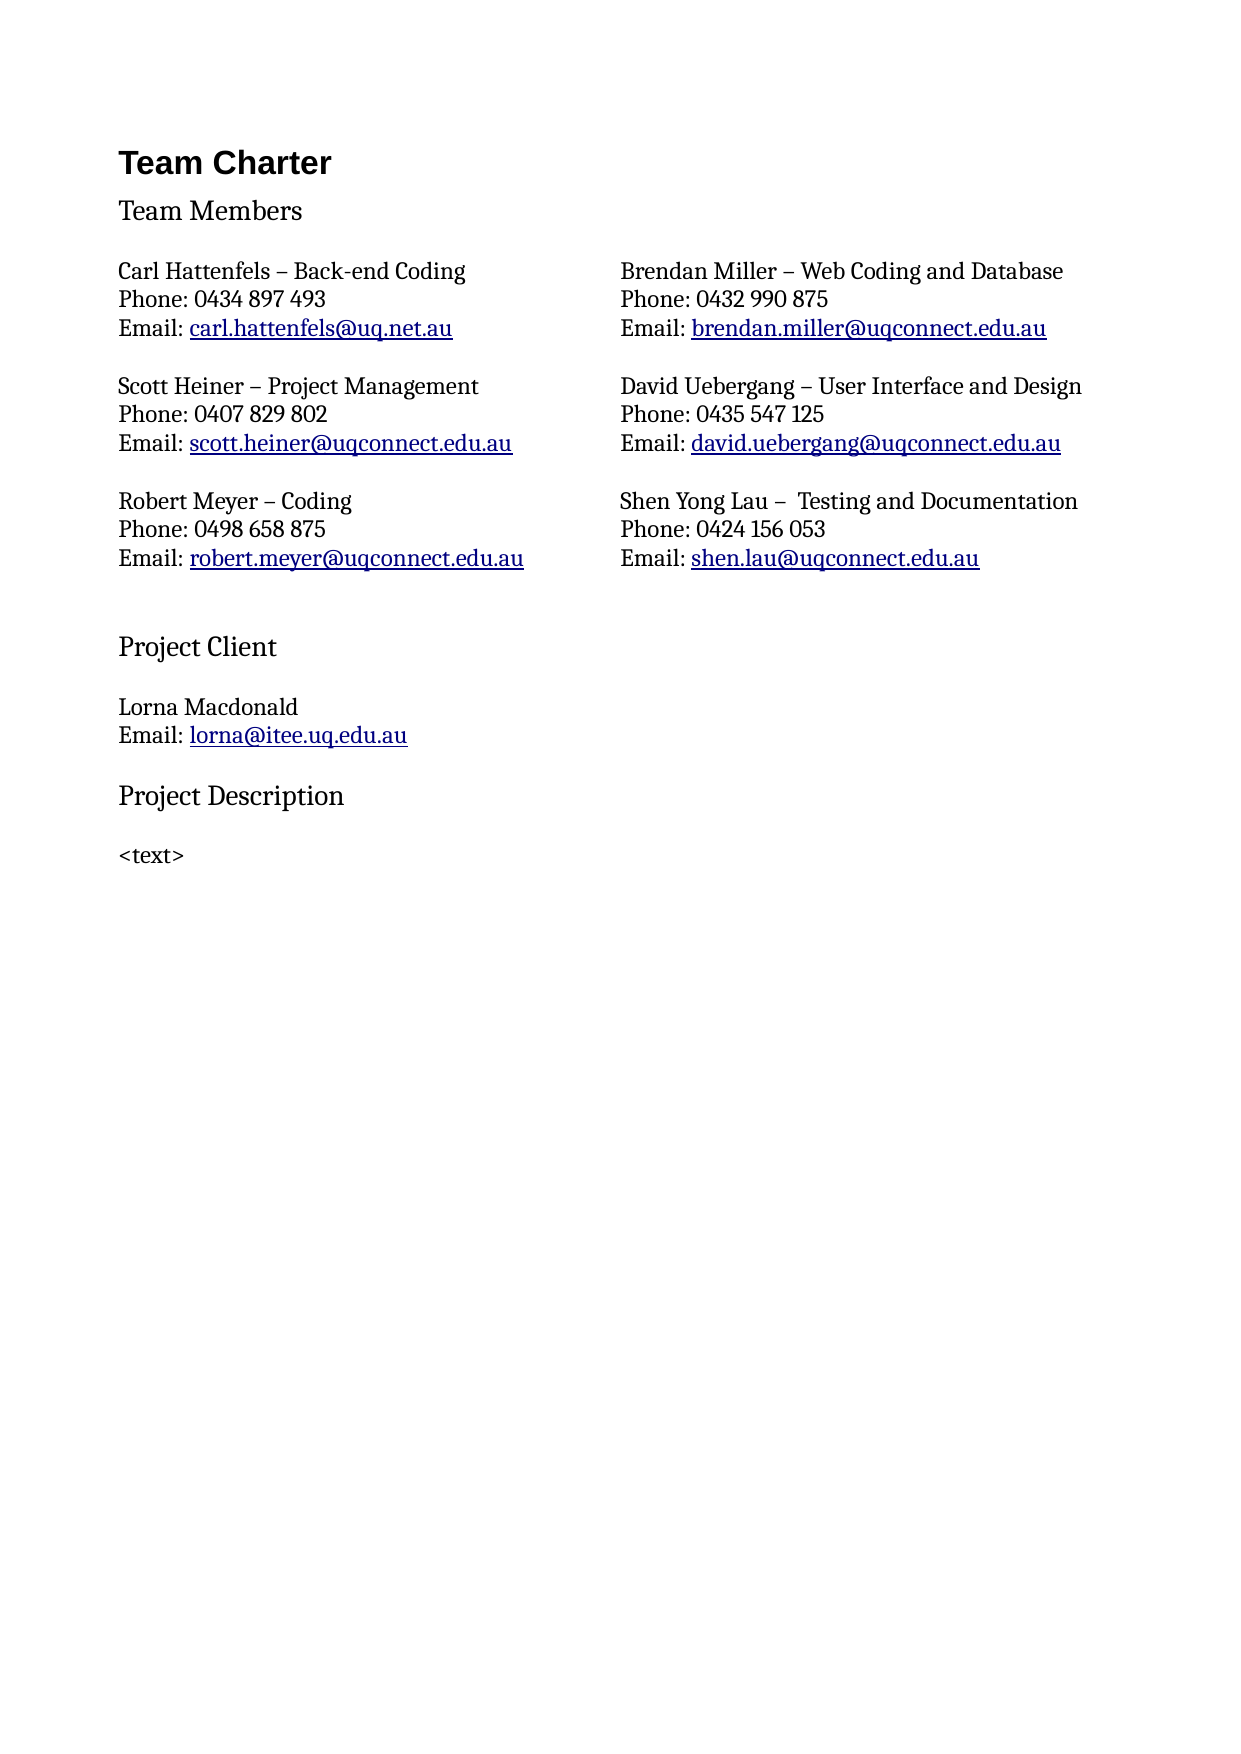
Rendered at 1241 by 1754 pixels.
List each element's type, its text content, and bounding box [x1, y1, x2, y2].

text Robert Meyer – Coding [118, 487, 620, 515]
text Brendan Miller – Web Coding and Database [620, 257, 1122, 285]
subtitle Team Charter [118, 143, 1122, 182]
text Phone: 0498 658 875 [118, 515, 620, 544]
text Email: carl.hattenfels@uq.net.au [118, 314, 620, 343]
text David Uebergang – User Interface and Design [620, 372, 1122, 400]
text <text> [118, 841, 1122, 870]
text Email: brendan.miller@uqconnect.edu.au [620, 314, 1122, 343]
text Phone: 0432 990 875 [620, 285, 1122, 314]
text Email: shen.lau@uqconnect.edu.au [620, 544, 1122, 573]
text Email: david.uebergang@uqconnect.edu.au [620, 429, 1122, 458]
text Lorna Macdonald [118, 693, 1122, 721]
text Phone: 0424 156 053 [620, 515, 1122, 544]
text Email: lorna@itee.uq.edu.au [118, 721, 1122, 750]
text Project Description [118, 779, 1122, 812]
text Scott Heiner – Project Management [118, 372, 620, 400]
text Team Members [118, 194, 1122, 228]
text Carl Hattenfels – Back-end Coding [118, 257, 620, 285]
text Phone: 0407 829 802 [118, 400, 620, 429]
text Project Client [118, 630, 1122, 664]
text Email: scott.heiner@uqconnect.edu.au [118, 429, 620, 458]
text Phone: 0434 897 493 [118, 285, 620, 314]
text Shen Yong Lau – Testing and Documentation [620, 487, 1122, 515]
text Email: robert.meyer@uqconnect.edu.au [118, 544, 620, 573]
text Phone: 0435 547 125 [620, 400, 1122, 429]
